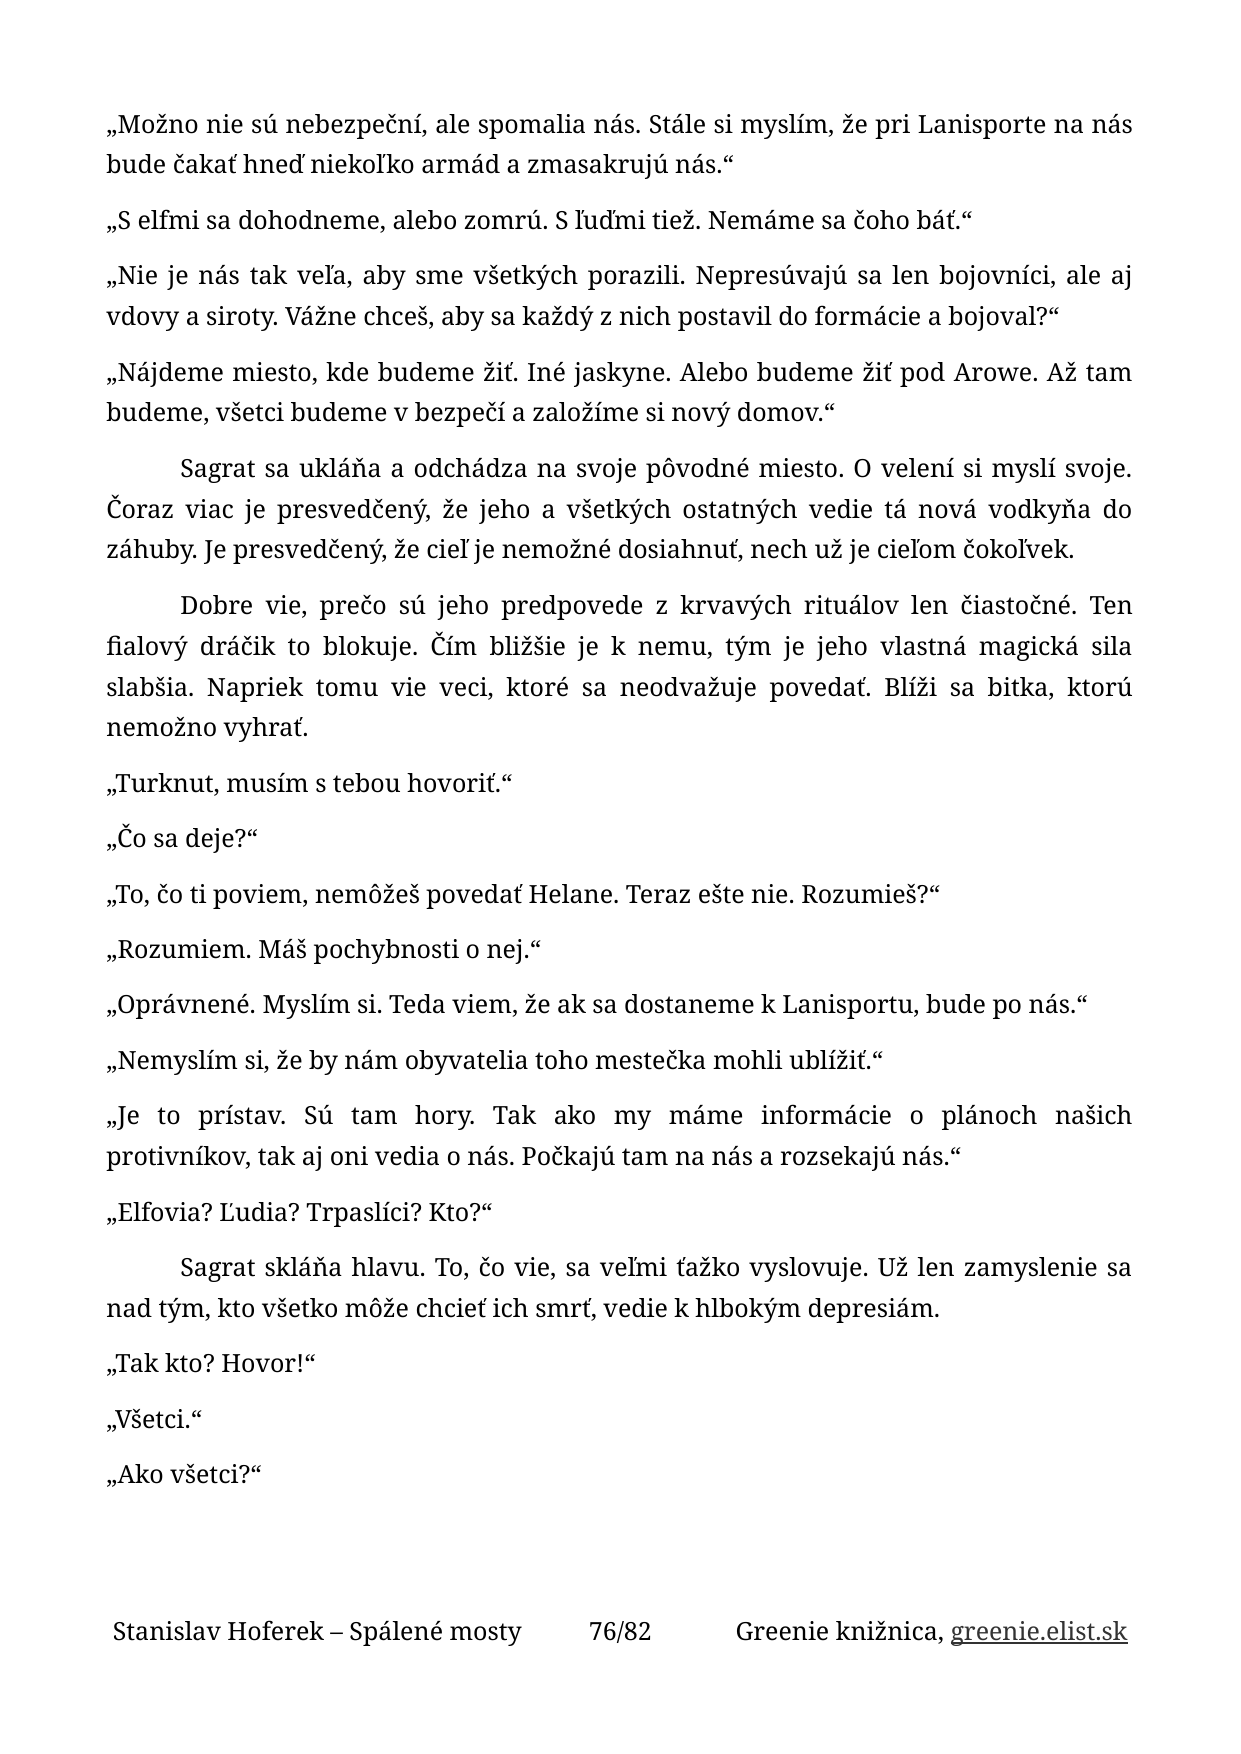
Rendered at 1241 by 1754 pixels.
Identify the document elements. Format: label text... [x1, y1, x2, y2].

text „S elfmi sa dohodneme, alebo zomrú. S ľuďmi tiež. Nemáme sa čoho báť.“ [106, 202, 1134, 237]
text Dobre vie, prečo sú jeho predpovede z krvavých rituálov len čiastočné. Ten fialový dráčik to blokuje. Čím bližšie je k nemu, tým je jeho vlastná magická sila slabšia. Napriek tomu vie veci, ktoré sa neodvažuje povedať. Blíži sa bitka, ktorú nemožno vyhrať. [106, 587, 1134, 744]
text „Nemyslím si, že by nám obyvatelia toho mestečka mohli ublížiť.“ [106, 1042, 1134, 1077]
text „Tak kto? Hovor!“ [106, 1346, 1134, 1380]
text „Nájdeme miesto, kde budeme žiť. Iné jaskyne. Alebo budeme žiť pod Arowe. Až tam budeme, všetci budeme v bezpečí a založíme si nový domov.“ [106, 354, 1134, 429]
text „Oprávnené. Myslím si. Teda viem, že ak sa dostaneme k Lanisportu, bude po nás.“ [106, 987, 1134, 1021]
text „Všetci.“ [106, 1401, 1134, 1435]
text „To, čo ti poviem, nemôžeš povedať Helane. Teraz ešte nie. Rozumieš?“ [106, 876, 1134, 910]
text „Turknut, musím s tebou hovoriť.“ [106, 765, 1134, 799]
text „Elfovia? Ľudia? Trpaslíci? Kto?“ [106, 1194, 1134, 1228]
text „Rozumiem. Máš pochybnosti o nej.“ [106, 932, 1134, 966]
text „Ako všetci?“ [106, 1457, 1134, 1491]
text „Možno nie sú nebezpeční, ale spomalia nás. Stále si myslím, že pri Lanisporte na nás bude čakať hneď niekoľko armád a zmasakrujú nás.“ [106, 106, 1134, 181]
text „Nie je nás tak veľa, aby sme všetkých porazili. Nepresúvajú sa len bojovníci, ale aj vdovy a siroty. Vážne chceš, aby sa každý z nich postavil do formácie a bojoval?“ [106, 258, 1134, 333]
text Sagrat skláňa hlavu. To, čo vie, sa veľmi ťažko vyslovuje. Už len zamyslenie sa nad tým, kto všetko môže chcieť ich smrť, vedie k hlbokým depresiám. [106, 1249, 1134, 1324]
text „Čo sa deje?“ [106, 821, 1134, 855]
text Sagrat sa ukláňa a odchádza na svoje pôvodné miesto. O velení si myslí svoje. Čoraz viac je presvedčený, že jeho a všetkých ostatných vedie tá nová vodkyňa do záhuby. Je presvedčený, že cieľ je nemožné dosiahnuť, nech už je cieľom čokoľvek. [106, 450, 1134, 566]
text „Je to prístav. Sú tam hory. Tak ako my máme informácie o plánoch našich protivníkov, tak aj oni vedia o nás. Počkajú tam na nás a rozsekajú nás.“ [106, 1098, 1134, 1173]
